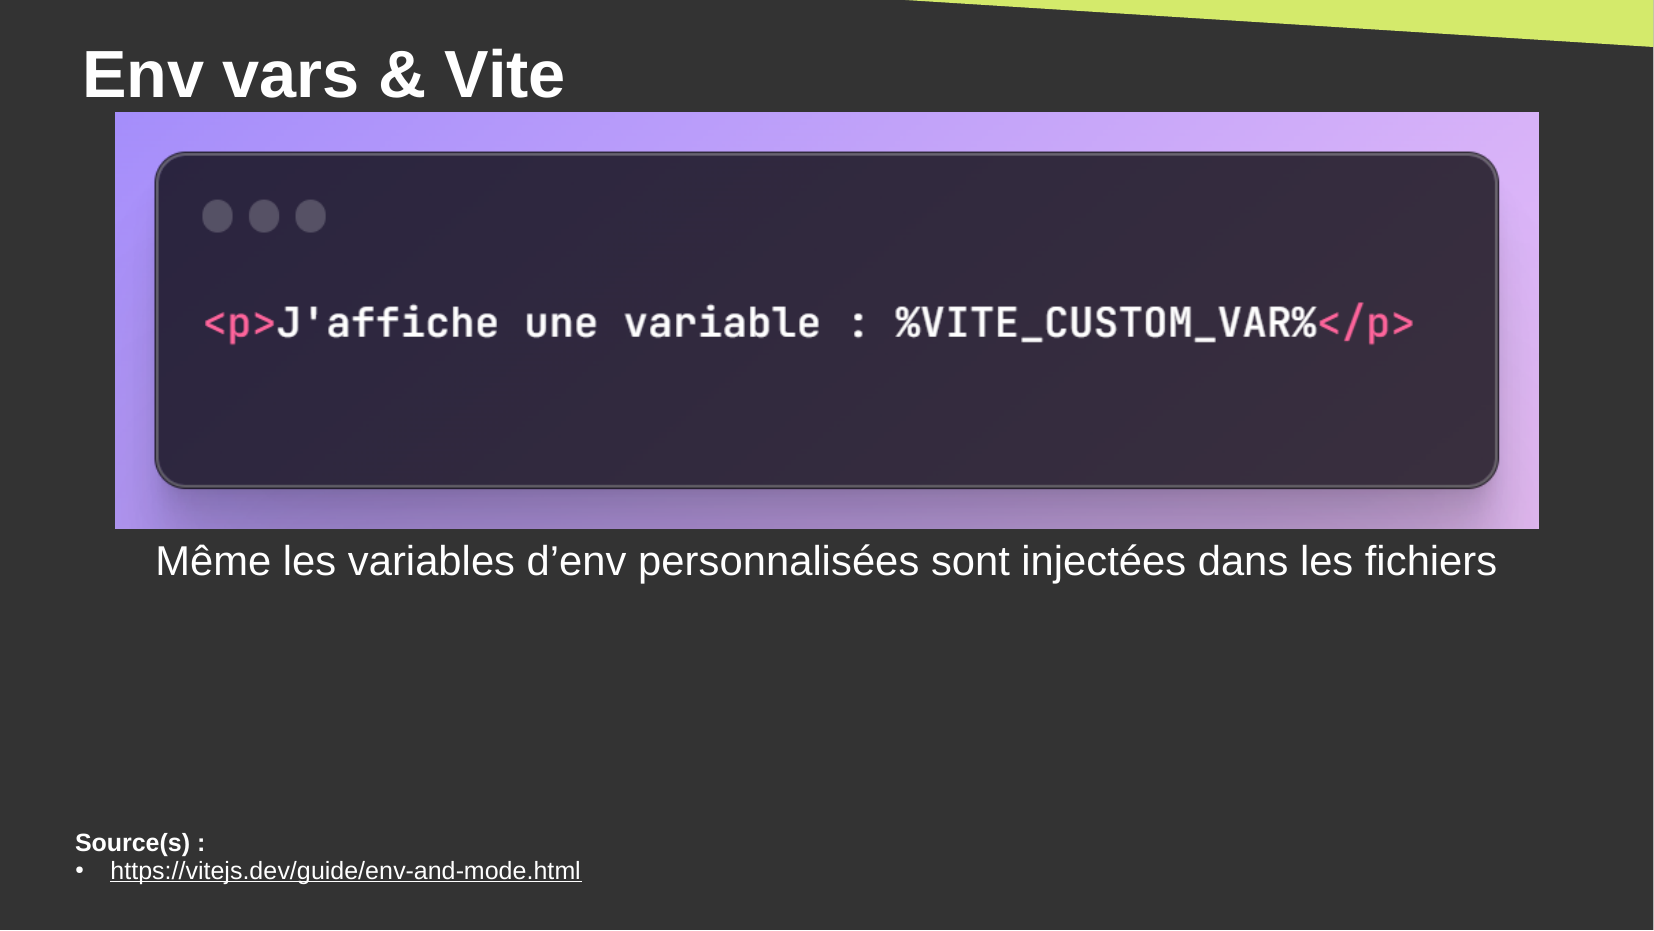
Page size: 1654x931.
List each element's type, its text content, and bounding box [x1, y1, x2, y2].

title Env vars & Vite [82, 37, 1571, 115]
picture [115, 112, 1539, 529]
text_box Source(s) : https://vitejs.dev/guide/env-and-mode.html [60, 821, 1546, 931]
list Même les variables d’env personnalisées sont injectées dans les fichiers [64, 537, 1589, 709]
text_box [905, 0, 1654, 48]
